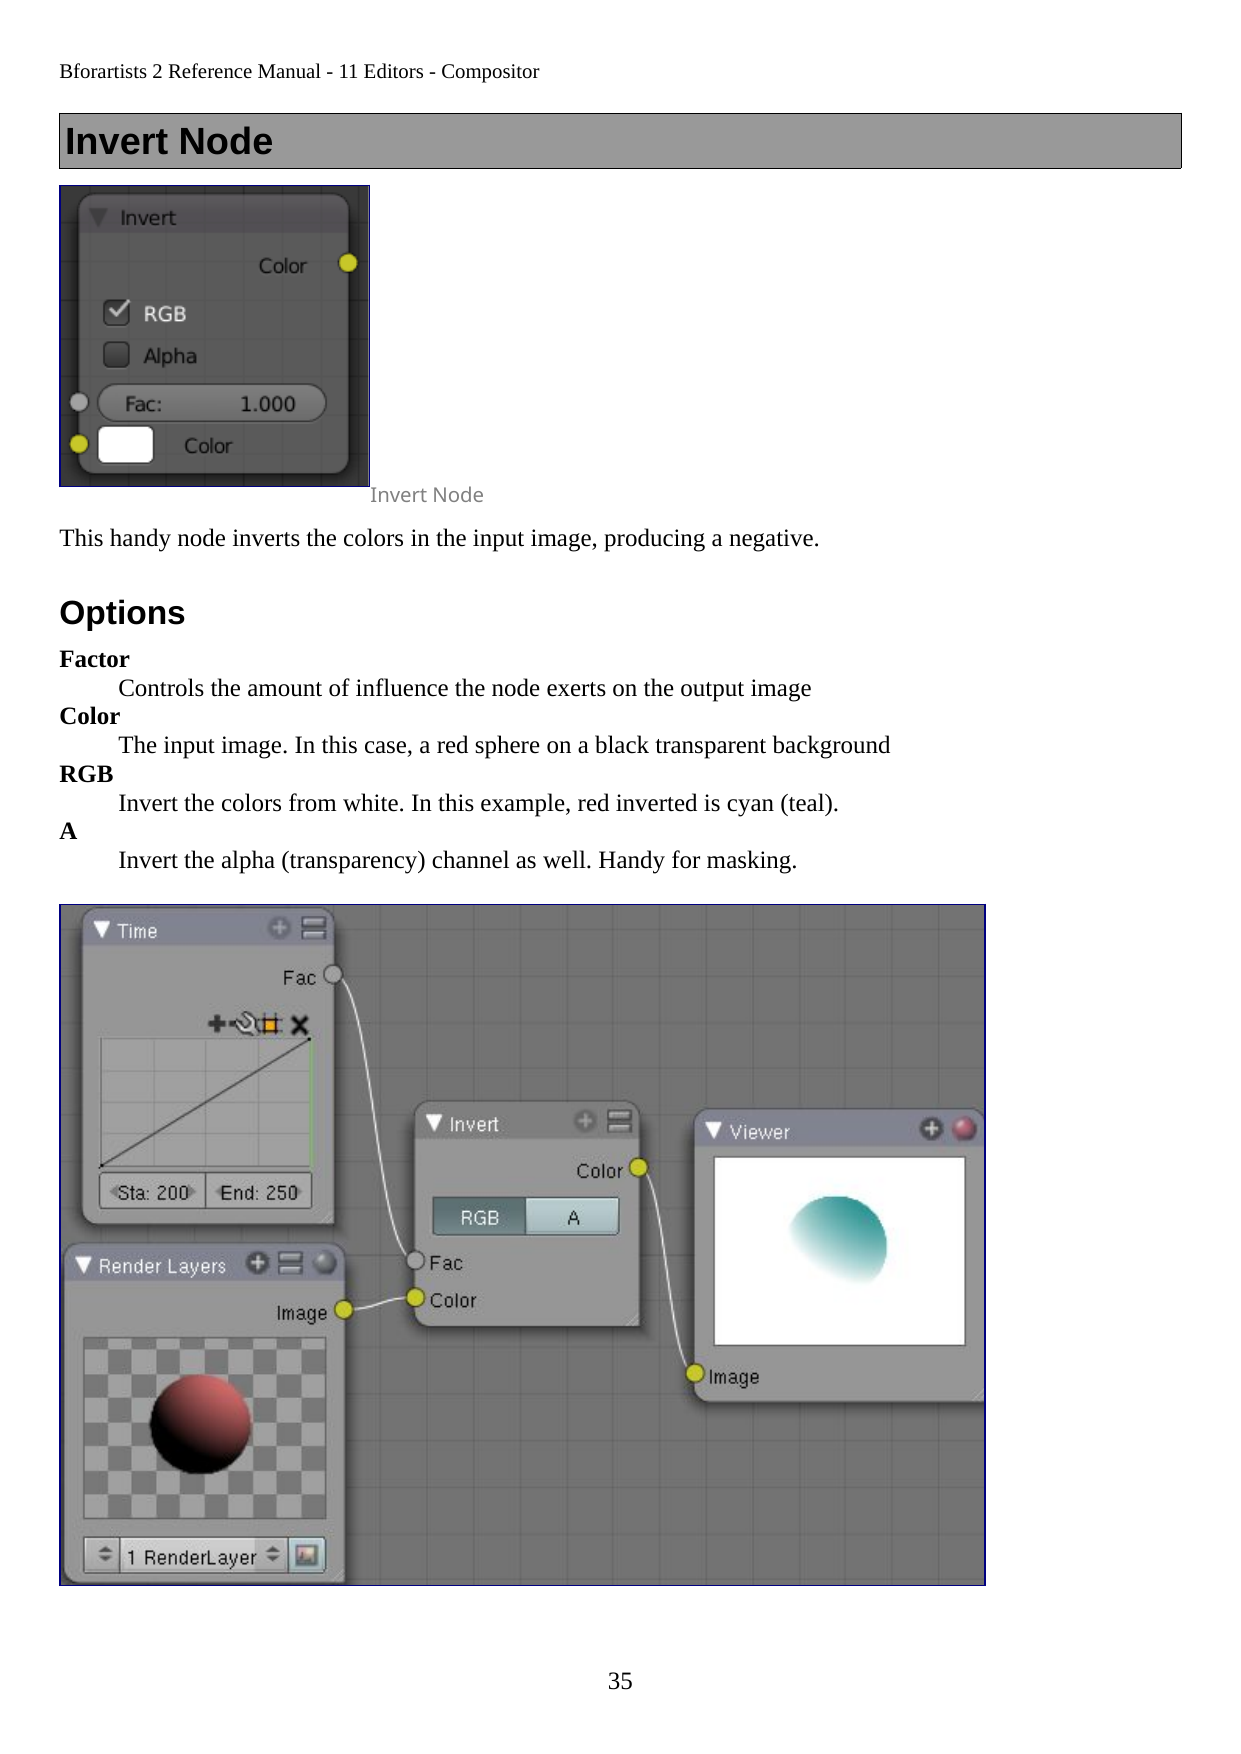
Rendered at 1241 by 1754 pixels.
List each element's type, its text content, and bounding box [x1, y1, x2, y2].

picture [61, 186, 369, 486]
list Invert the colors from white. In this example, red inverted is cyan (teal). [118, 788, 1181, 816]
list Invert the alpha (transparency) channel as well. Handy for masking. [118, 845, 1181, 874]
text Invert Node [59, 477, 1181, 508]
subtitle RGB [59, 759, 1181, 788]
table_header Invert Node [60, 114, 1181, 168]
list Controls the amount of influence the node exerts on the output image [118, 673, 1181, 701]
subtitle A [59, 816, 1181, 845]
subtitle Color [59, 701, 1181, 730]
picture [61, 905, 984, 1585]
list The input image. In this case, a red sphere on a black transparent background [118, 730, 1181, 759]
text This handy node inverts the colors in the input image, producing a negative. [59, 523, 1181, 552]
subtitle Factor [59, 644, 1181, 673]
subtitle Options [59, 593, 1181, 631]
